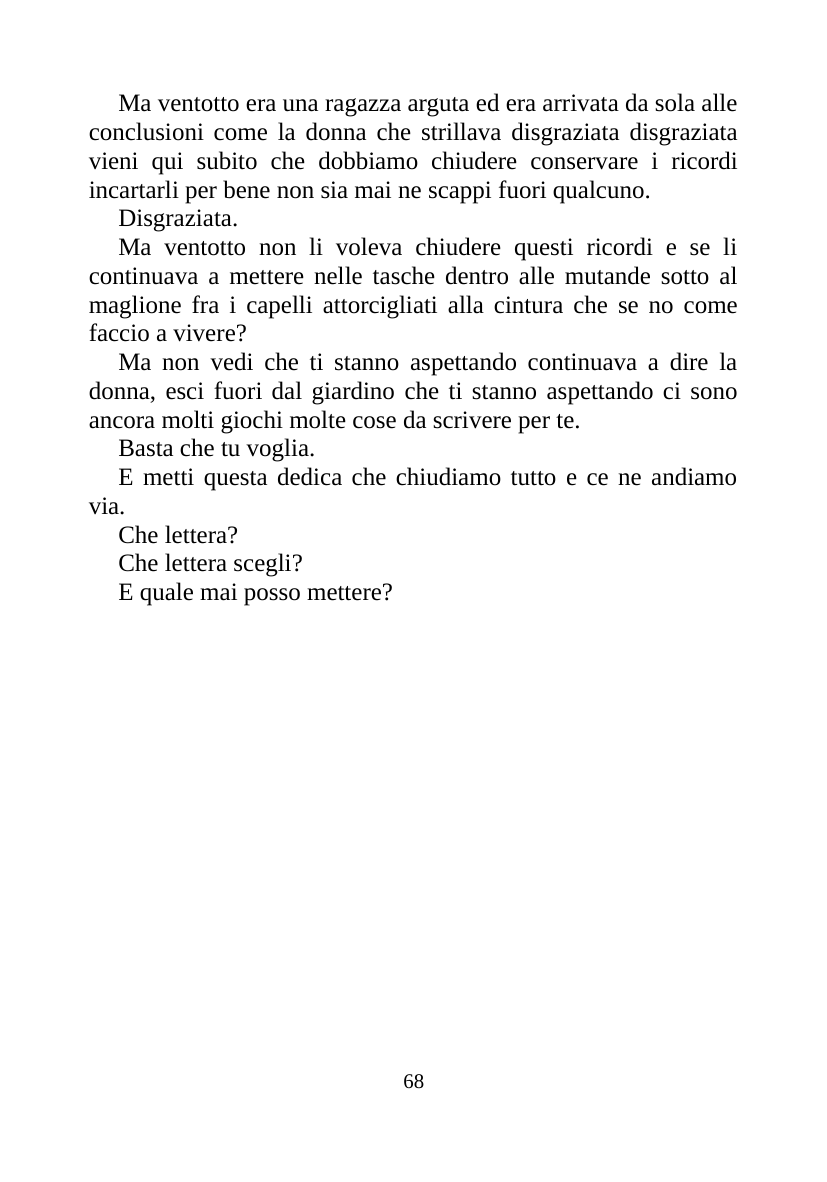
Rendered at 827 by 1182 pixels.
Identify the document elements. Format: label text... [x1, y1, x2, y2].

text E quale mai posso mettere? [88, 577, 738, 606]
text E metti questa dedica che chiudiamo tutto e ce ne andiamo via. [88, 462, 738, 520]
text Ma ventotto non li voleva chiudere questi ricordi e se li continuava a mettere nelle tasche dentro alle mutande sotto al maglione fra i capelli attorcigliati alla cintura che se no come faccio a vivere? [88, 232, 738, 347]
text Ma ventotto era una ragazza arguta ed era arrivata da sola alle conclusioni come la donna che strillava disgraziata disgraziata vieni qui subito che dobbiamo chiudere conservare i ricordi incartarli per bene non sia mai ne scappi fuori qualcuno. [88, 88, 738, 203]
text Basta che tu voglia. [88, 433, 738, 462]
text Che lettera? [88, 520, 738, 548]
text Disgraziata. [88, 203, 738, 232]
text Che lettera scegli? [88, 548, 738, 577]
text Ma non vedi che ti stanno aspettando continuava a dire la donna, esci fuori dal giardino che ti stanno aspettando ci sono ancora molti giochi molte cose da scrivere per te. [88, 347, 738, 433]
